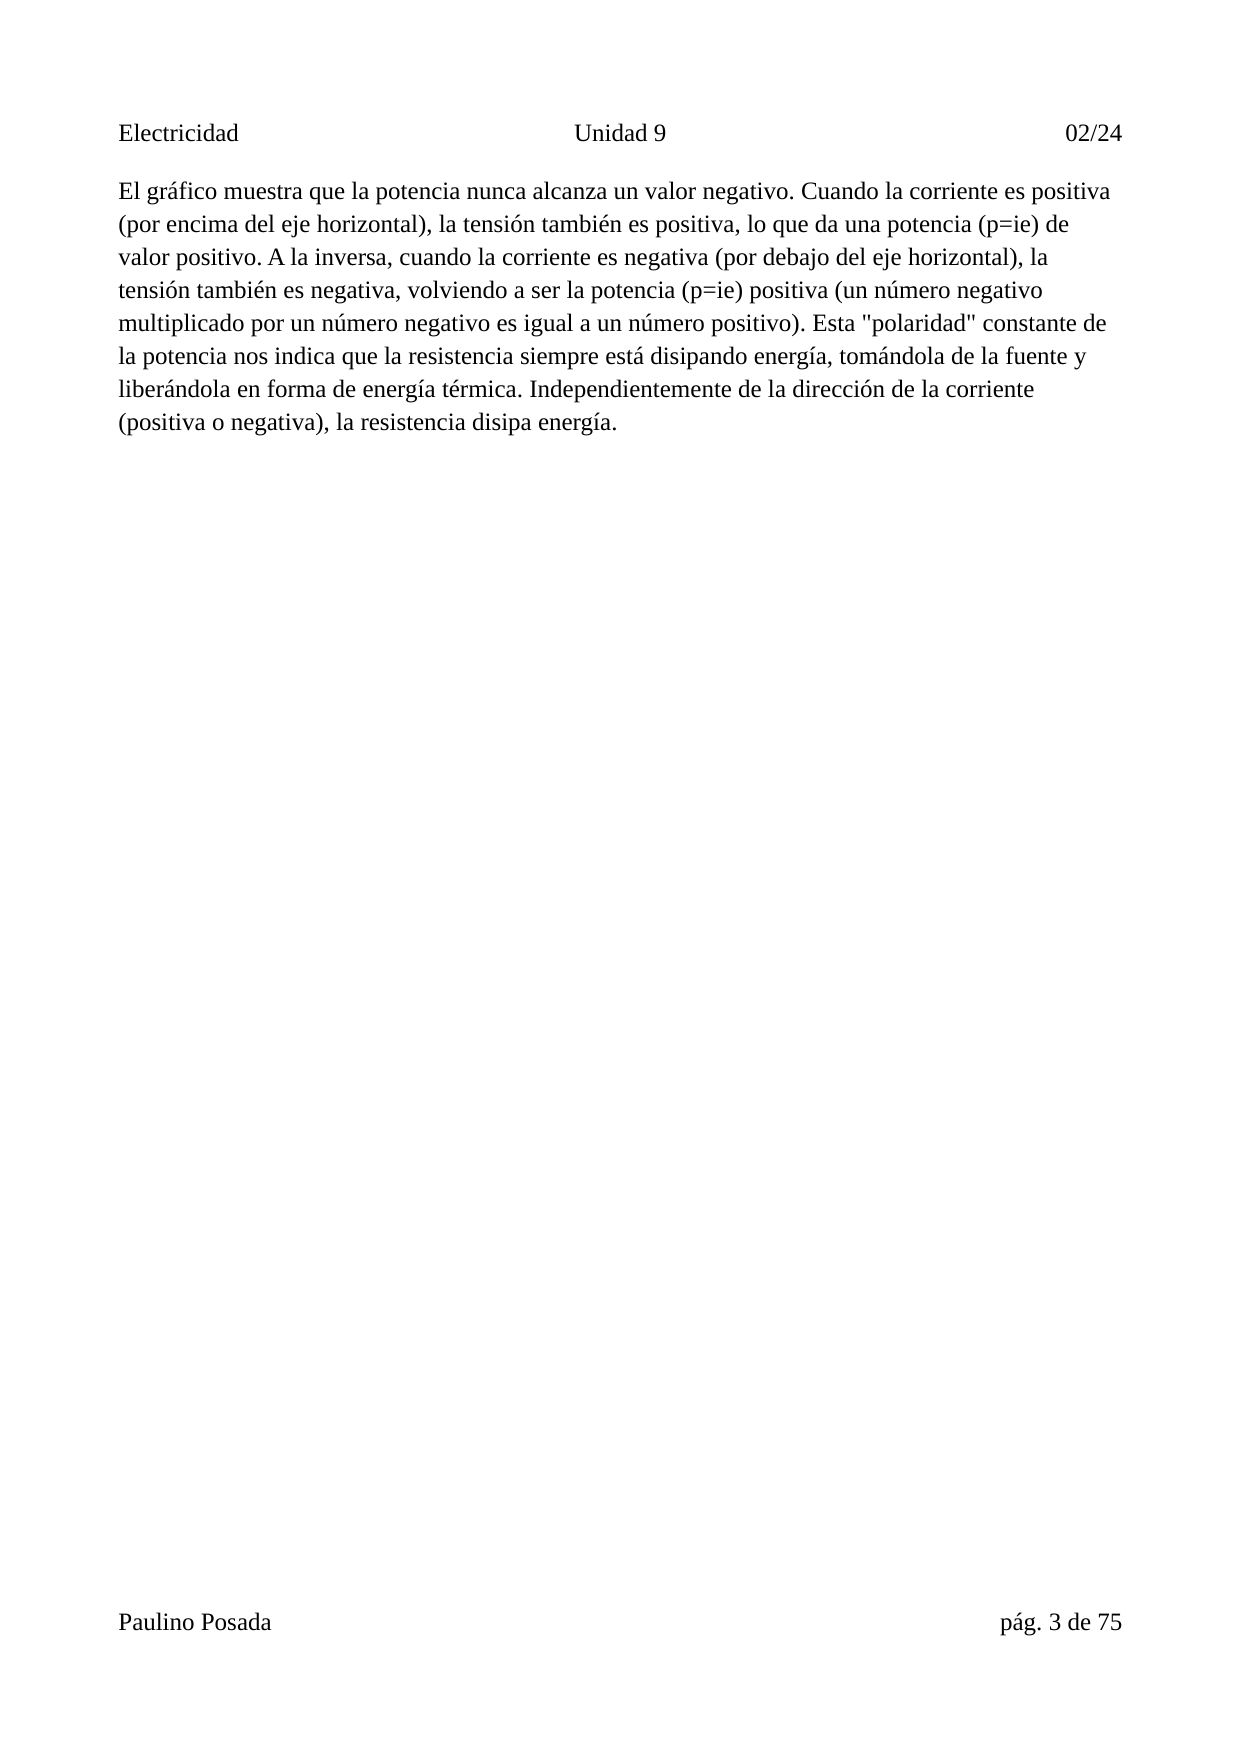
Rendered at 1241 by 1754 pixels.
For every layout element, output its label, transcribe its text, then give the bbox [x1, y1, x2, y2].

text El gráfico muestra que la potencia nunca alcanza un valor negativo. Cuando la corriente es positiva (por encima del eje horizontal), la tensión también es positiva, lo que da una potencia (p=ie) de valor positivo. A la inversa, cuando la corriente es negativa (por debajo del eje horizontal), la tensión también es negativa, volviendo a ser la potencia (p=ie) positiva (un número negativo multiplicado por un número negativo es igual a un número positivo). Esta "polaridad" constante de la potencia nos indica que la resistencia siempre está disipando energía, tomándola de la fuente y liberándola en forma de energía térmica. Independientemente de la dirección de la corriente (positiva o negativa), la resistencia disipa energía. [118, 176, 1122, 436]
